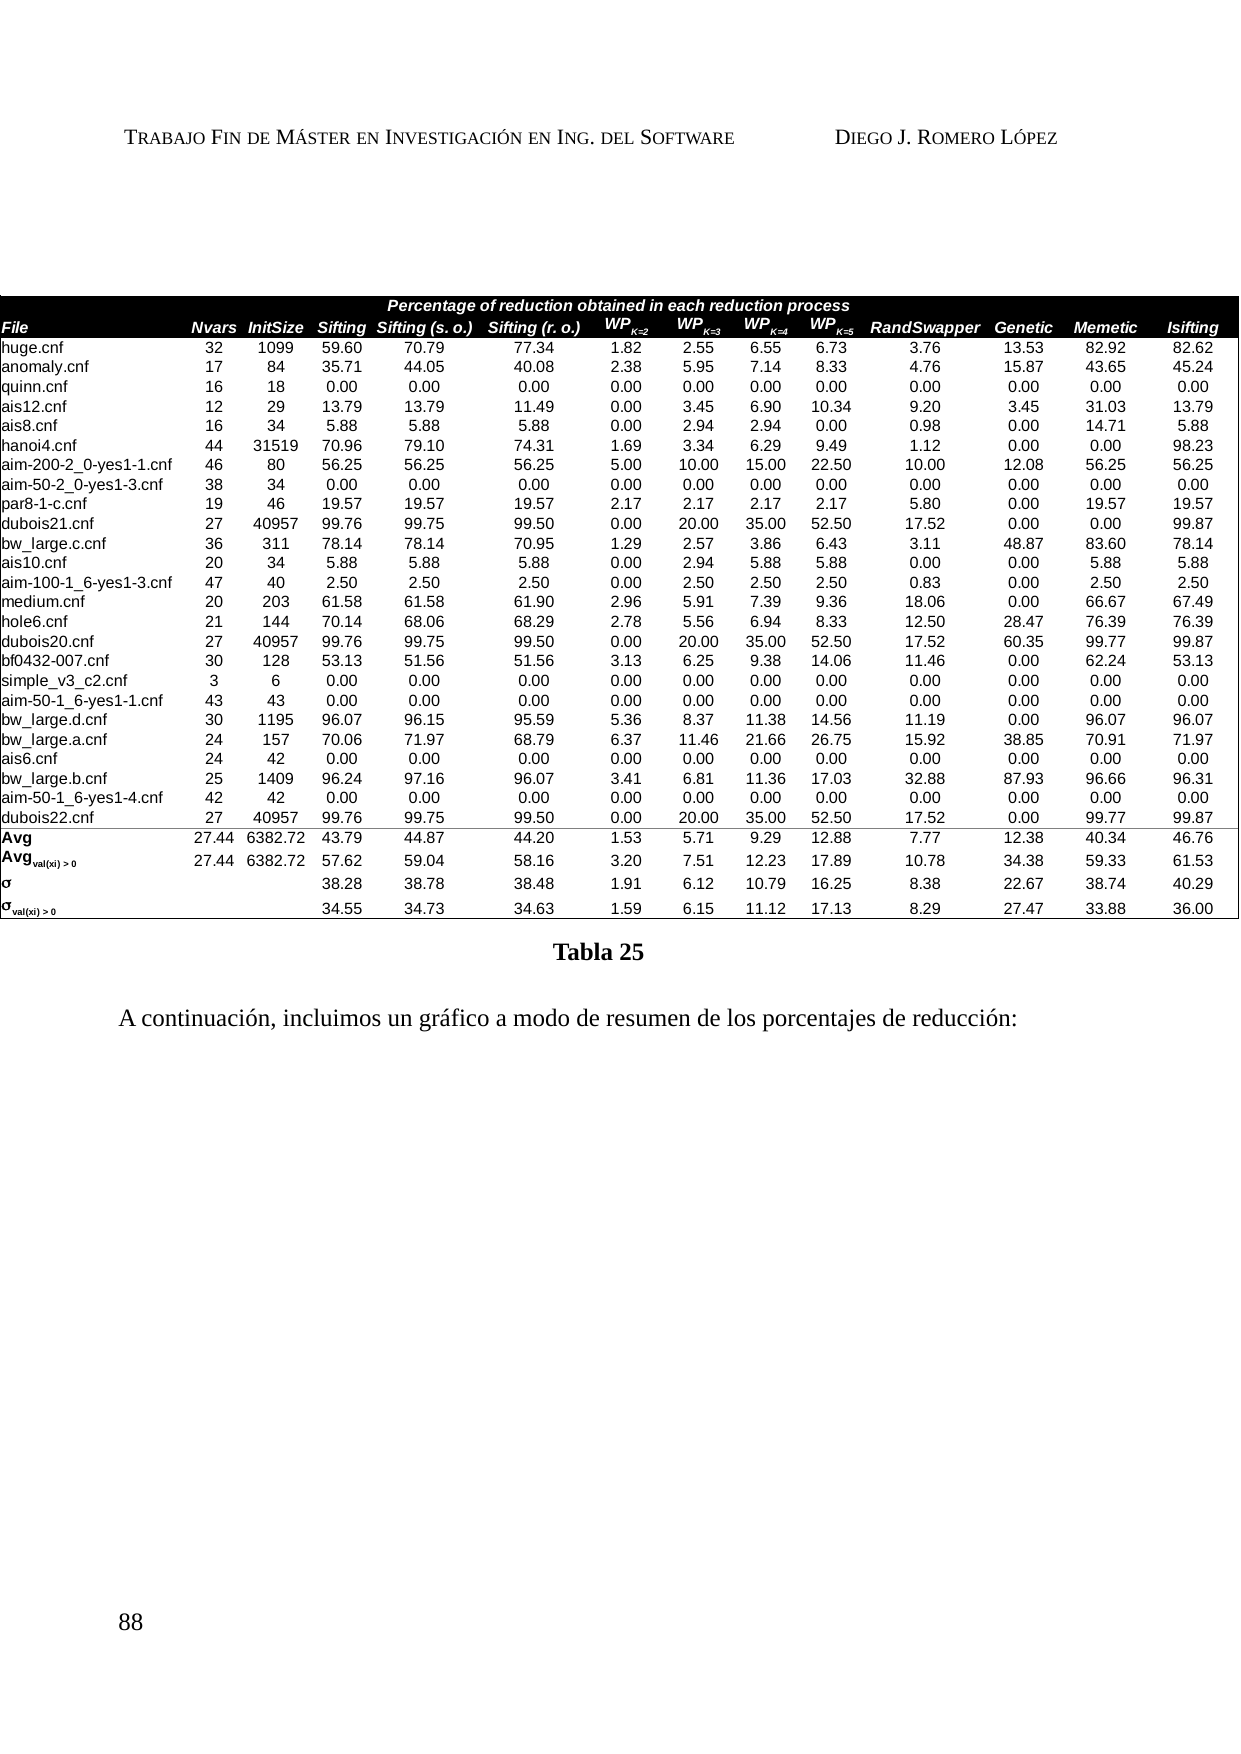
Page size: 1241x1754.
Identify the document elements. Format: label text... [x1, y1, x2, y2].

text A continuación, incluimos un gráfico a modo de resumen de los porcentajes de reducción: [118, 1003, 1063, 1032]
